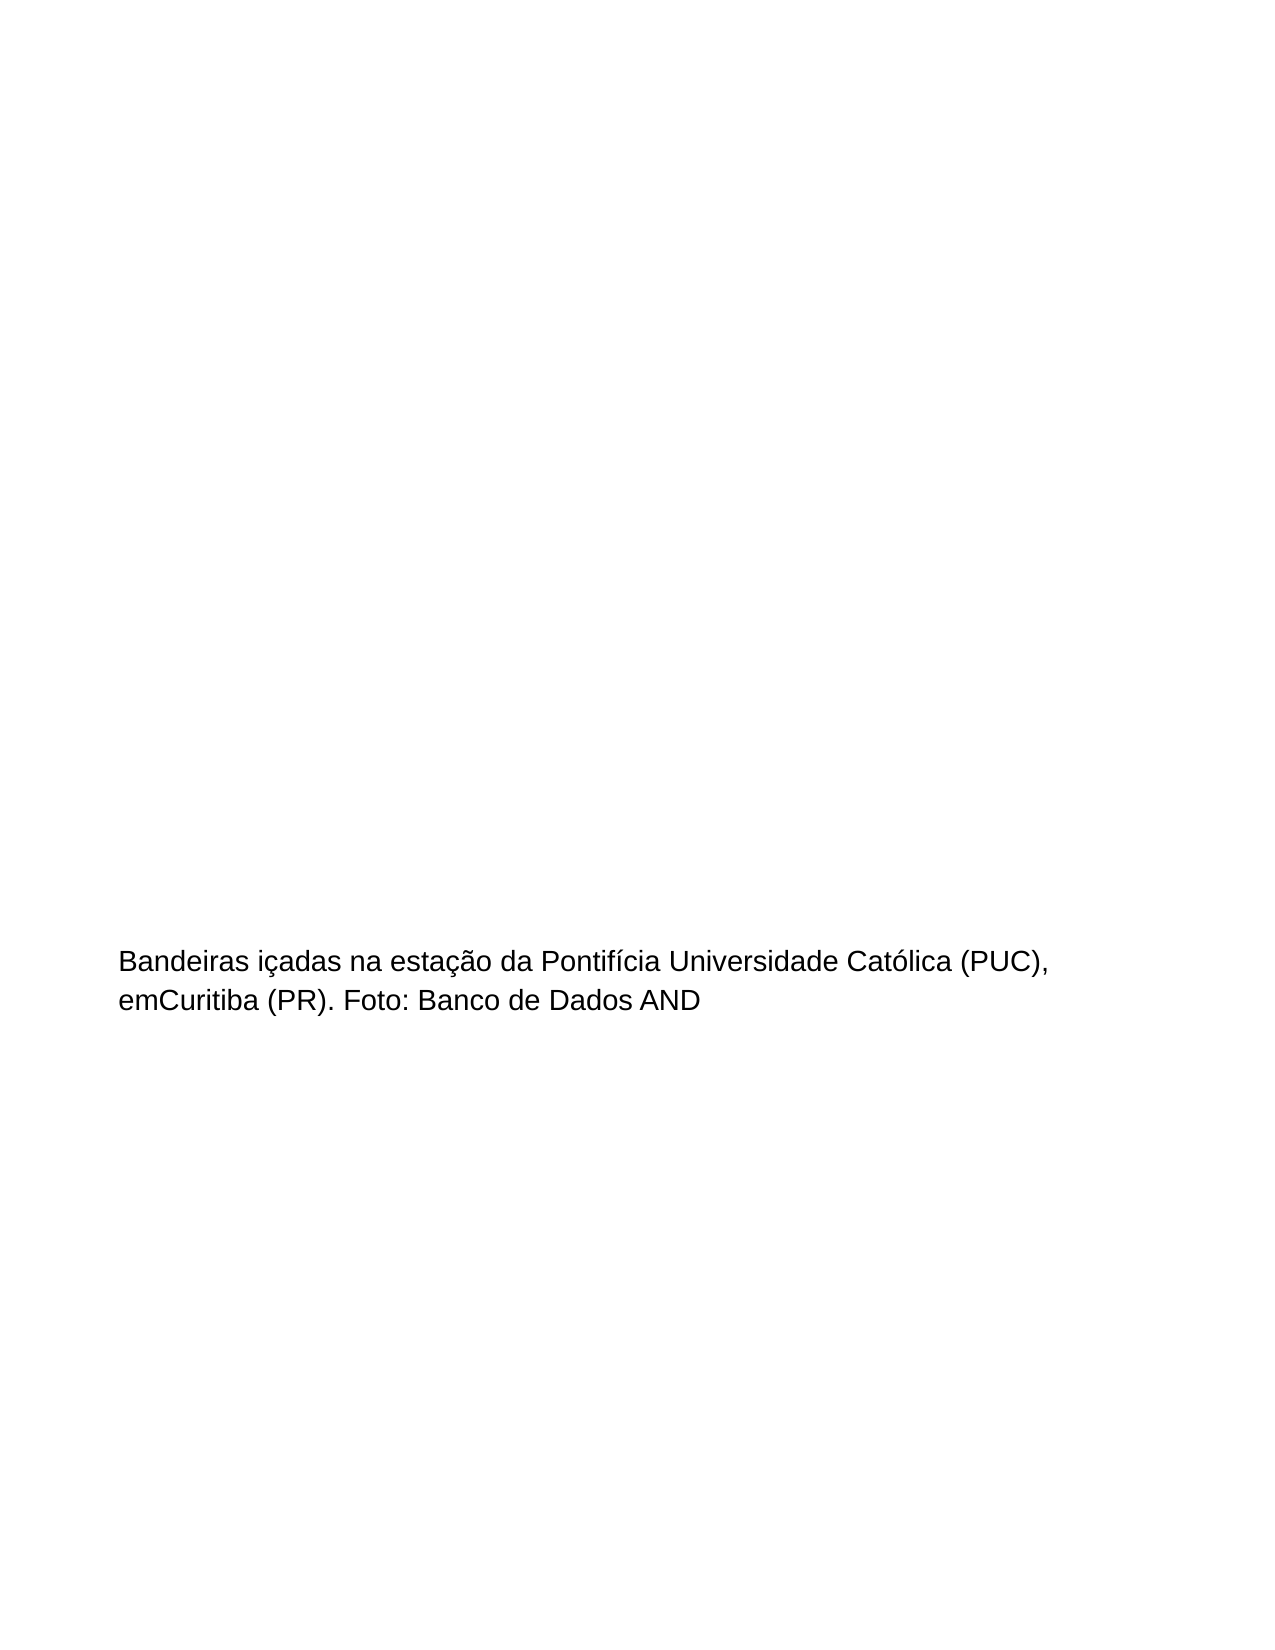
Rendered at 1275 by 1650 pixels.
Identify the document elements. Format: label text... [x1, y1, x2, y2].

text Bandeiras içadas na estação da Pontifícia Universidade Católica (PUC), emCuritiba (PR). Foto: Banco de Dados AND [118, 944, 1157, 1016]
